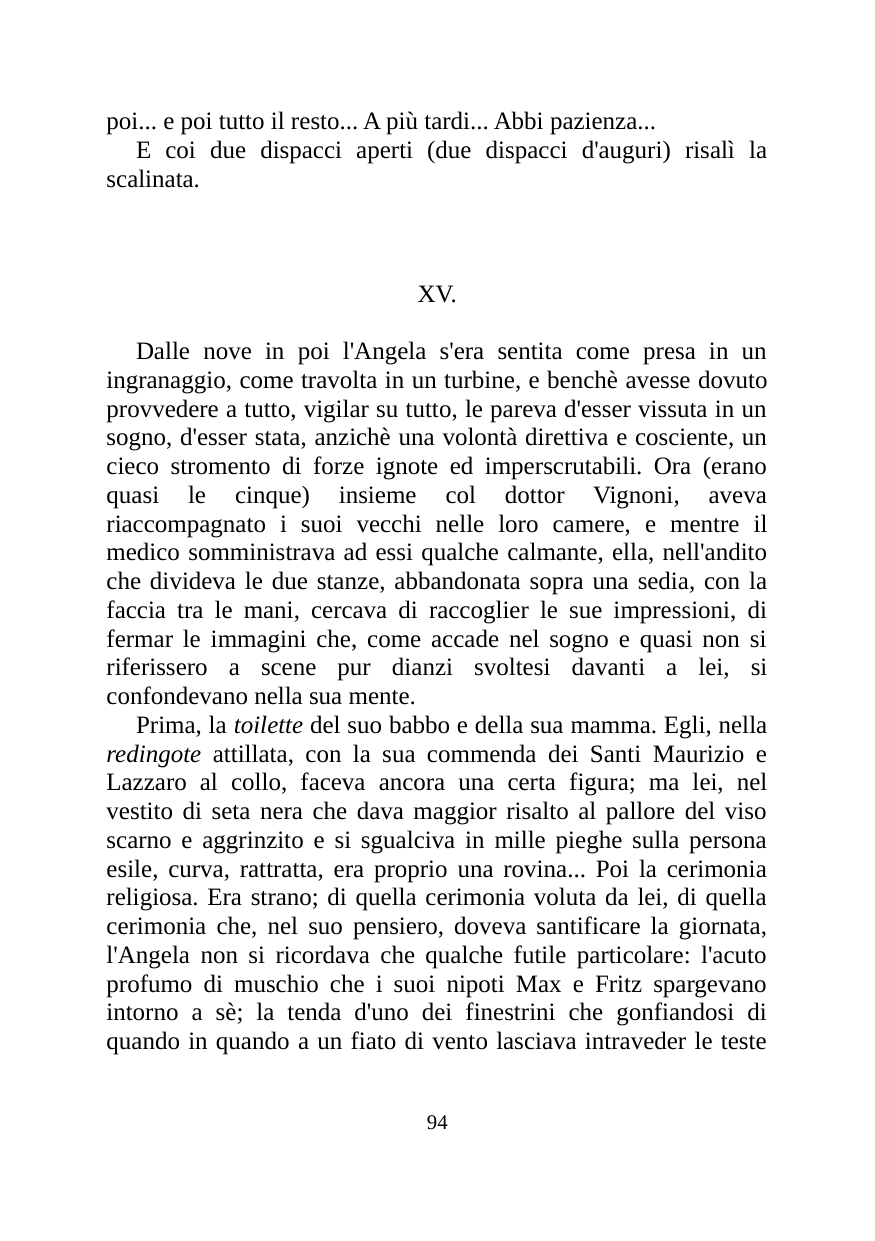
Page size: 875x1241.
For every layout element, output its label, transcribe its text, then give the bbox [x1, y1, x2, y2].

text Prima, la toilette del suo babbo e della sua mamma. Egli, nella redingote attillata, con la sua commenda dei Santi Maurizio e Lazzaro al collo, faceva ancora una certa figura; ma lei, nel vestito di seta nera che dava maggior risalto al pallore del viso scarno e aggrinzito e si sgualciva in mille pieghe sulla persona esile, curva, rattratta, era proprio una rovina... Poi la cerimonia religiosa. Era strano; di quella cerimonia voluta da lei, di quella cerimonia che, nel suo pensiero, doveva santificare la giornata, l'Angela non si ricordava che qualche futile particolare: l'acuto profumo di muschio che i suoi nipoti Max e Fritz spargevano intorno a sè; la tenda d'uno dei finestrini che gonfiandosi di quando in quando a un fiato di vento lasciava intraveder le teste [106, 710, 768, 1055]
text Dalle nove in poi l'Angela s'era sentita come presa in un ingranaggio, come travolta in un turbine, e benchè avesse dovuto provvedere a tutto, vigilar su tutto, le pareva d'esser vissuta in un sogno, d'esser stata, anzichè una volontà direttiva e cosciente, un cieco stromento di forze ignote ed imperscrutabili. Ora (erano quasi le cinque) insieme col dottor Vignoni, aveva riaccompagnato i suoi vecchi nelle loro camere, e mentre il medico somministrava ad essi qualche calmante, ella, nell'andito che divideva le due stanze, abbandonata sopra una sedia, con la faccia tra le mani, cercava di raccoglier le sue impressioni, di fermar le immagini che, come accade nel sogno e quasi non si riferissero a scene pur dianzi svoltesi davanti a lei, si confondevano nella sua mente. [106, 336, 768, 710]
text XV. [106, 279, 768, 307]
text E coi due dispacci aperti (due dispacci d'auguri) risalì la scalinata. [106, 135, 768, 192]
text poi... e poi tutto il resto... A più tardi... Abbi pazienza... [106, 106, 768, 135]
